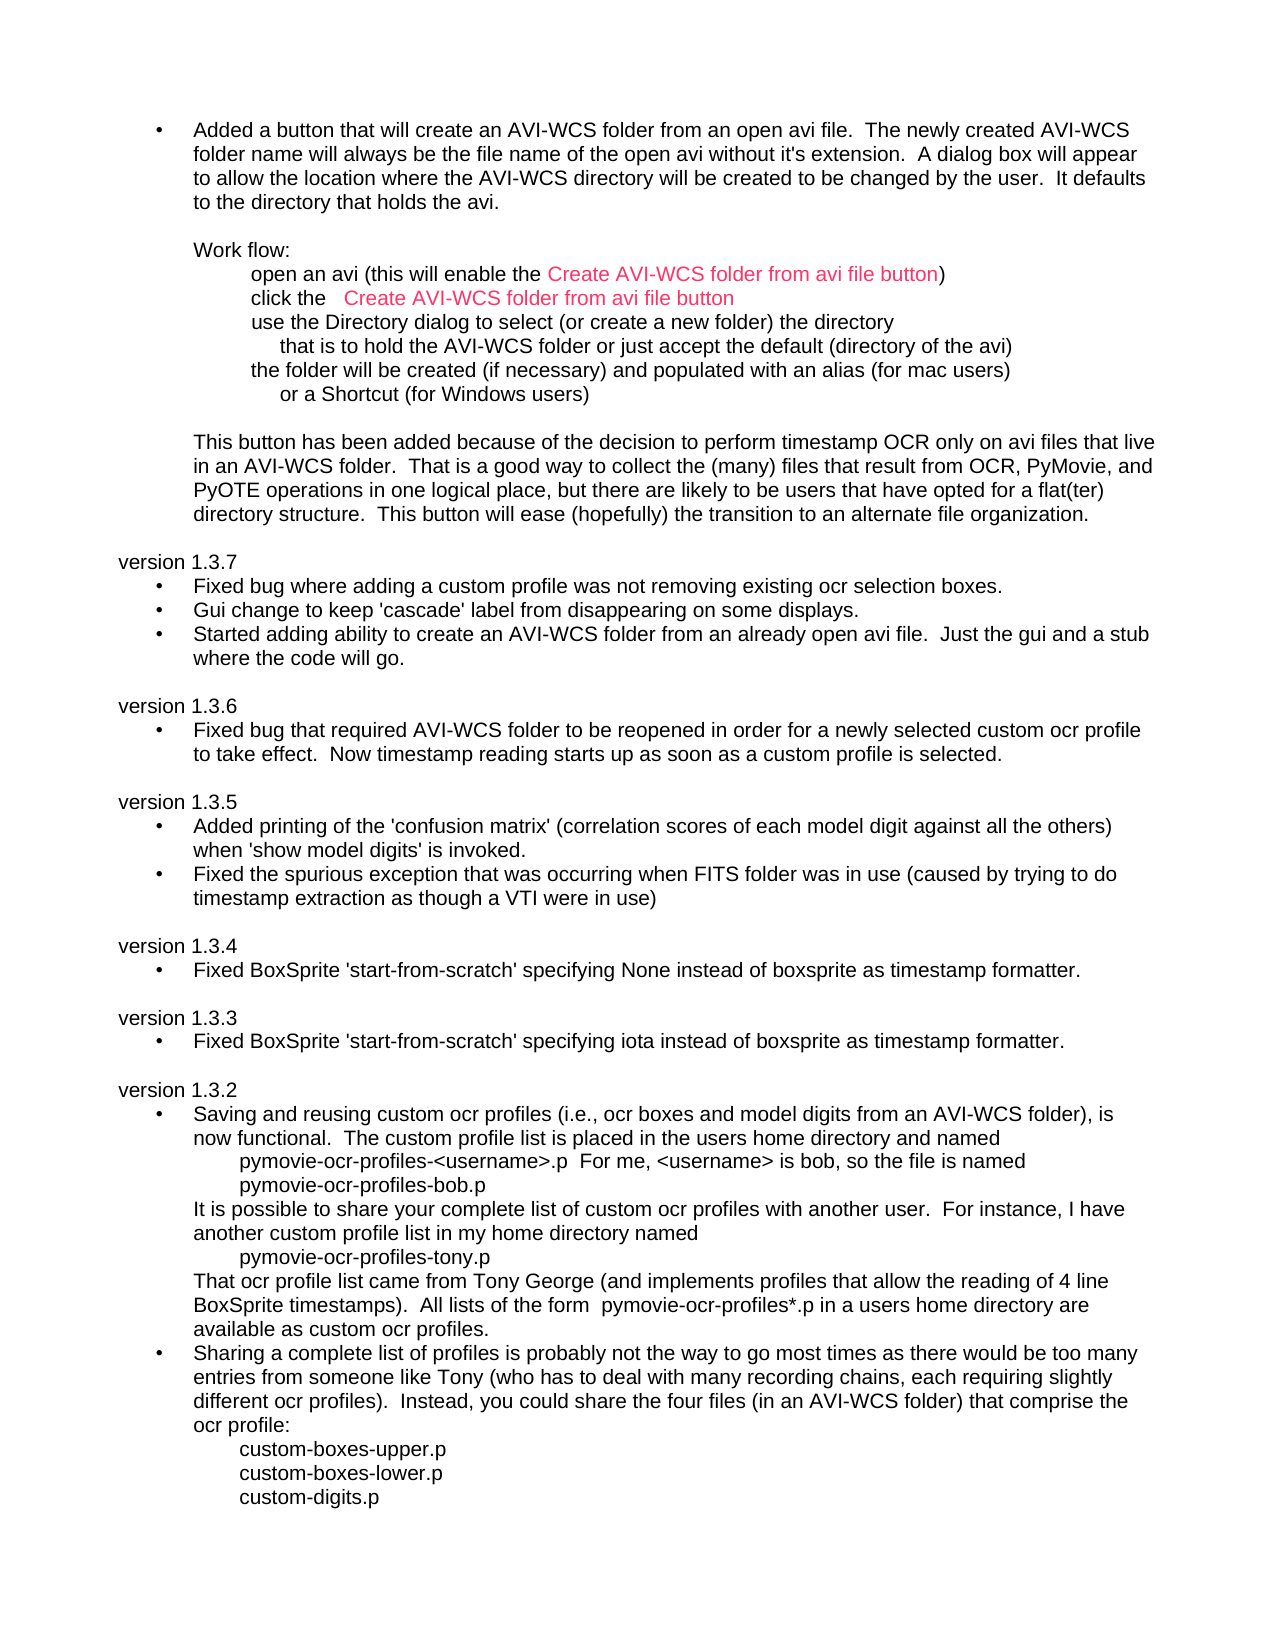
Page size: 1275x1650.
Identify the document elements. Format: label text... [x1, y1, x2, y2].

list Fixed BoxSprite 'start-from-scratch' specifying iota instead of boxsprite as timestamp formatter. [156, 1029, 1157, 1077]
list Fixed bug that required AVI-WCS folder to be reopened in order for a newly selected custom ocr profile to take effect. Now timestamp reading starts up as soon as a custom profile is selected. [156, 717, 1157, 789]
text version 1.3.3 [118, 1005, 1157, 1029]
text version 1.3.7 [118, 549, 1157, 573]
text version 1.3.4 [118, 933, 1157, 957]
list This button has been added because of the decision to perform timestamp OCR only on avi files that live in an AVI-WCS folder. That is a good way to collect the (many) files that result from OCR, PyMovie, and PyOTE operations in one logical place, but there are likely to be users that have opted for a flat(ter) directory structure. This button will ease (hopefully) the transition to an alternate file organization. [156, 430, 1157, 526]
list Gui change to keep 'cascade' label from disappearing on some displays. [156, 597, 1157, 622]
list Added printing of the 'confusion matrix' (correlation scores of each model digit against all the others) when 'show model digits' is invoked. [156, 813, 1157, 861]
text version 1.3.2 [118, 1077, 1157, 1101]
list Started adding ability to create an AVI-WCS folder from an already open avi file. Just the gui and a stub where the code will go. [156, 622, 1157, 693]
list Fixed bug where adding a custom profile was not removing existing ocr selection boxes. [156, 573, 1157, 597]
list Fixed the spurious exception that was occurring when FITS folder was in use (caused by trying to do timestamp extraction as though a VTI were in use) [156, 861, 1157, 933]
list Saving and reusing custom ocr profiles (i.e., ocr boxes and model digits from an AVI-WCS folder), is now functional. The custom profile list is placed in the users home directory and named pymovie-ocr-profiles-<username>.p For me, <username> is bob, so the file is named pymovie-ocr-profiles-bob.p It is possible to share your complete list of custom ocr profiles with another user. For instance, I have another custom profile list in my home directory named pymovie-ocr-profiles-tony.p That ocr profile list came from Tony George (and implements profiles that allow the reading of 4 line BoxSprite timestamps). All lists of the form pymovie-ocr-profiles*.p in a users home directory are available as custom ocr profiles. [156, 1101, 1157, 1341]
list Fixed BoxSprite 'start-from-scratch' specifying None instead of boxsprite as timestamp formatter. [156, 957, 1157, 1005]
list Sharing a complete list of profiles is probably not the way to go most times as there would be too many entries from someone like Tony (who has to deal with many recording chains, each requiring slightly different ocr profiles). Instead, you could share the four files (in an AVI-WCS folder) that comprise the ocr profile: custom-boxes-upper.p custom-boxes-lower.p custom-digits.p [156, 1341, 1157, 1509]
text version 1.3.5 [118, 789, 1157, 813]
text version 1.3.6 [118, 693, 1157, 717]
list Added a button that will create an AVI-WCS folder from an open avi file. The newly created AVI-WCS folder name will always be the file name of the open avi without it's extension. A dialog box will appear to allow the location where the AVI-WCS directory will be created to be changed by the user. It defaults to the directory that holds the avi. Work flow: open an avi (this will enable the Create AVI-WCS folder from avi file button) click the Create AVI-WCS folder from avi file button use the Directory dialog to select (or create a new folder) the directory that is to hold the AVI-WCS folder or just accept the default (directory of the avi) the folder will be created (if necessary) and populated with an alias (for mac users) or a Shortcut (for Windows users) [156, 118, 1157, 430]
